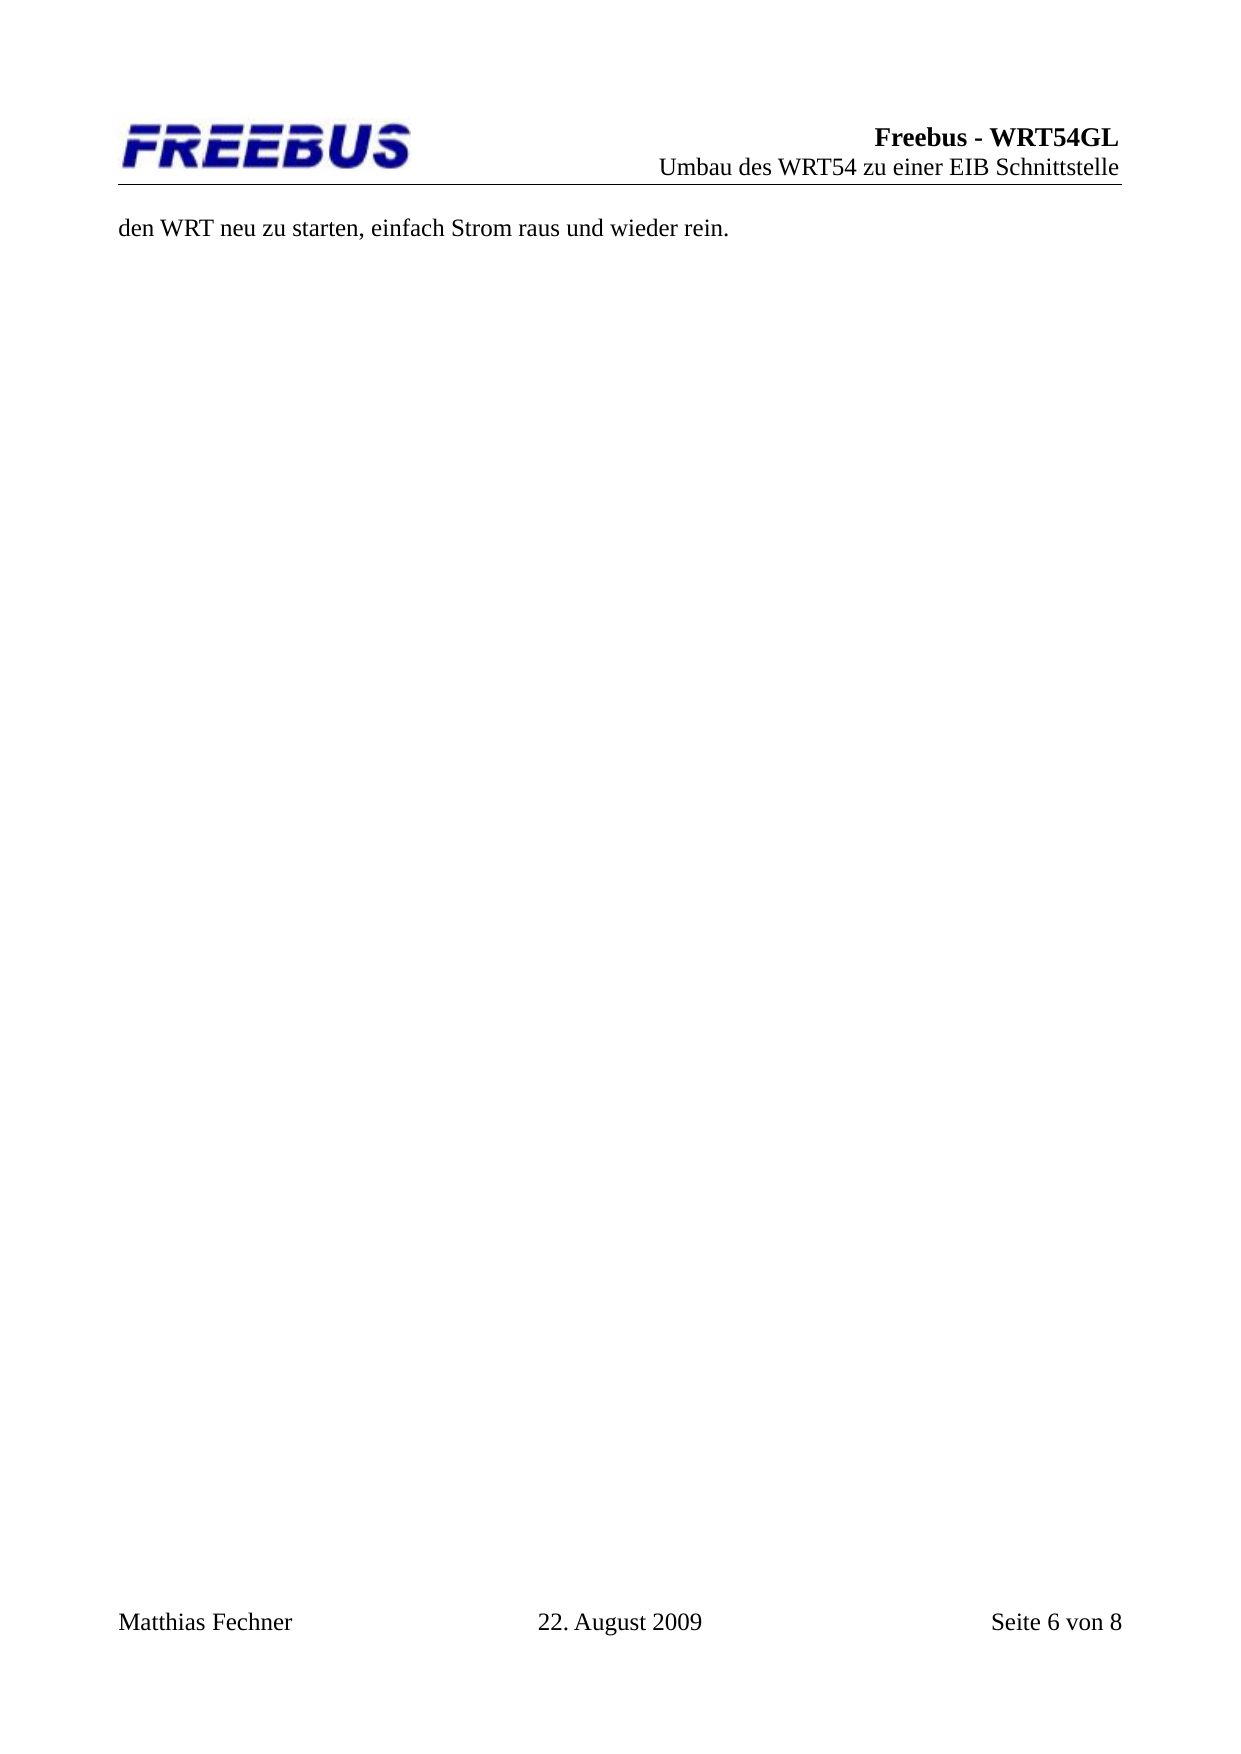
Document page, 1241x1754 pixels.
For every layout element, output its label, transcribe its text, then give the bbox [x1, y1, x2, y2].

text den WRT neu zu starten, einfach Strom raus und wieder rein. [118, 213, 1122, 242]
picture [118, 118, 411, 172]
